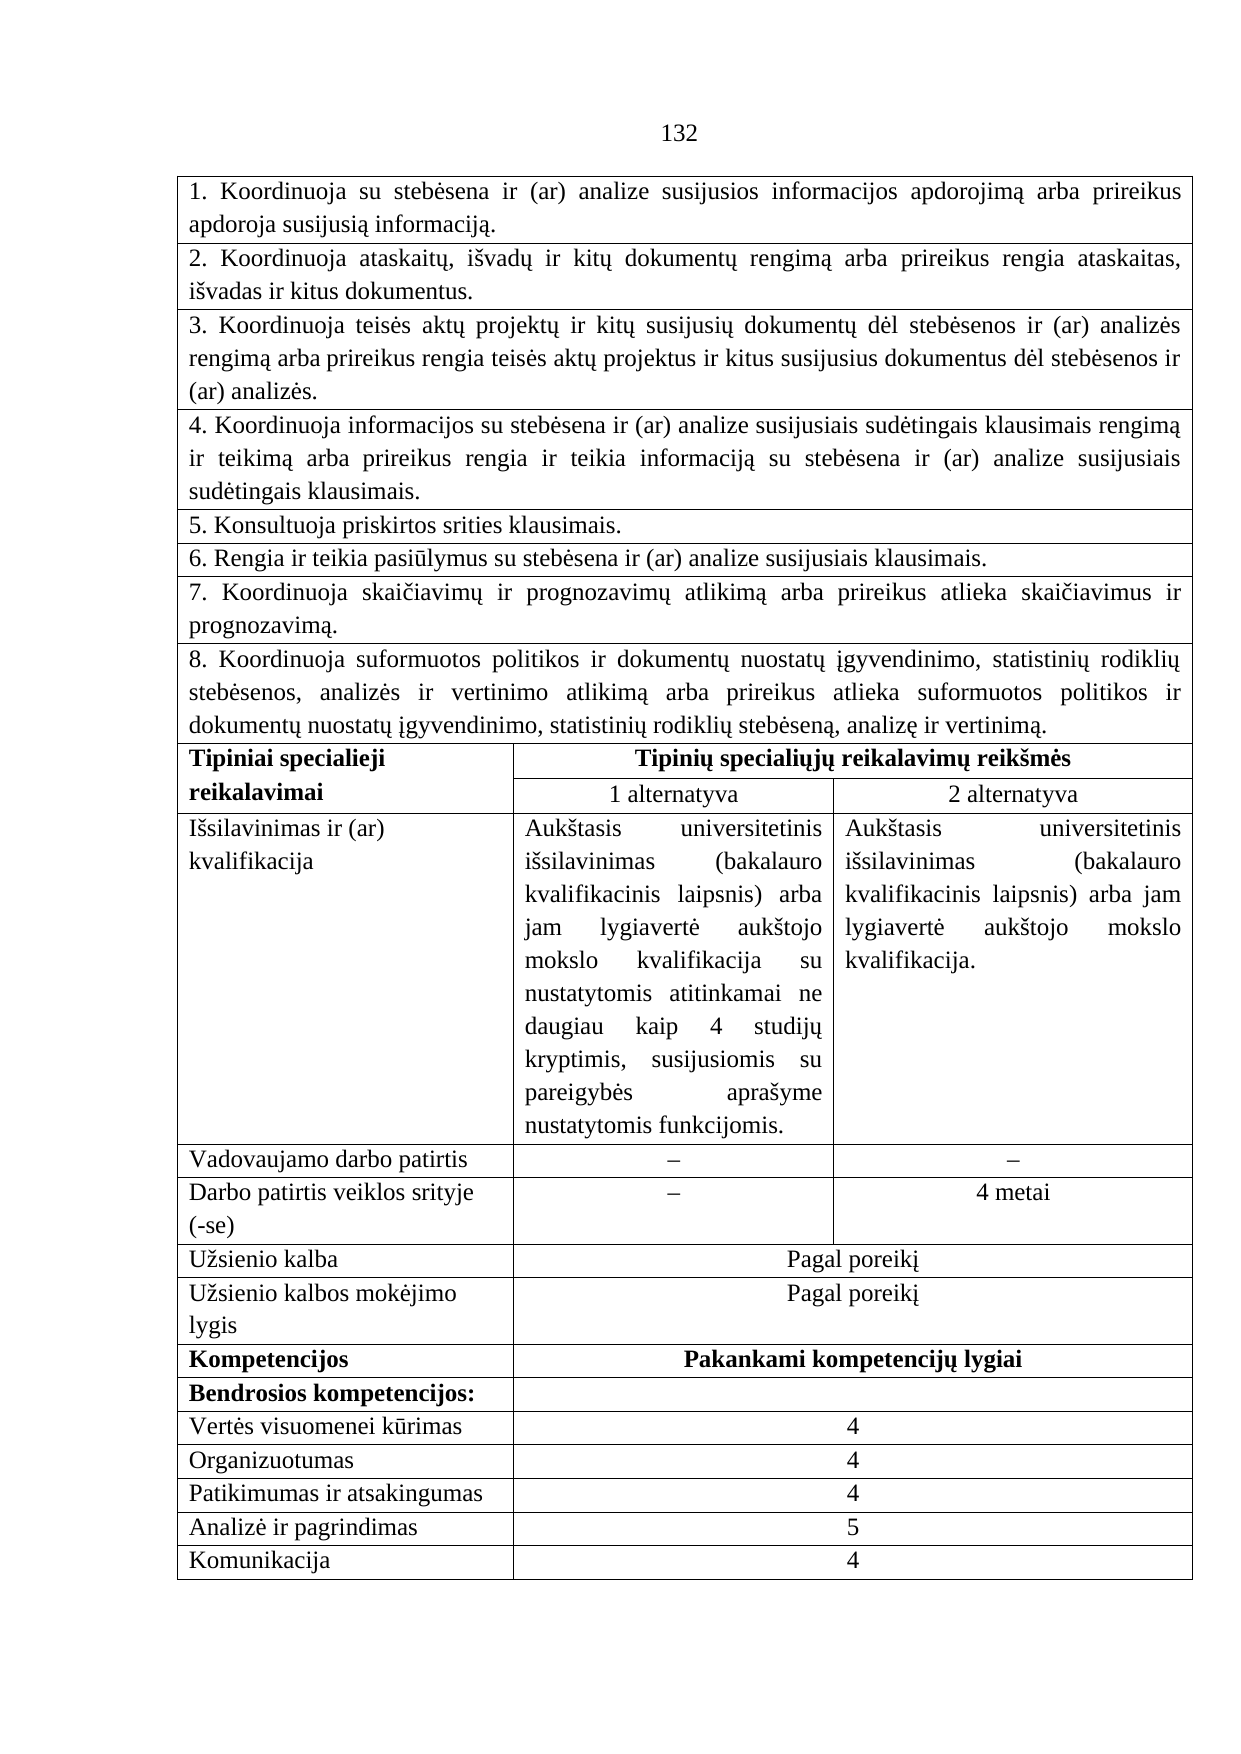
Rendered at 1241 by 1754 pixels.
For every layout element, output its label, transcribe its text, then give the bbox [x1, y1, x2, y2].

table_cell Aukštasis universitetinis išsilavinimas (bakalauro kvalifikacinis laipsnis) arba jam lygiavertė aukštojo mokslo kvalifikacija su nustatytomis atitinkamai ne daugiau kaip 4 studijų kryptimis, susijusiomis su pareigybės aprašyme nustatytomis funkcijomis. [514, 814, 833, 1143]
table_cell 4 metai [834, 1178, 1192, 1243]
table_cell – [514, 1178, 833, 1243]
table_cell Pagal poreikį [514, 1278, 1192, 1344]
table_cell 5. Konsultuoja priskirtos srities klausimais. [178, 510, 1192, 543]
table_cell 3. Koordinuoja teisės aktų projektų ir kitų susijusių dokumentų dėl stebėsenos ir (ar) analizės rengimą arba prireikus rengia teisės aktų projektus ir kitus susijusius dokumentus dėl stebėsenos ir (ar) analizės. [178, 310, 1192, 409]
table_cell 4 [514, 1546, 1192, 1578]
table_cell 7. Koordinuoja skaičiavimų ir prognozavimų atlikimą arba prireikus atlieka skaičiavimus ir prognozavimą. [178, 577, 1192, 643]
table_cell 4 [514, 1445, 1192, 1478]
table_cell 4 [514, 1479, 1192, 1511]
table_cell Aukštasis universitetinis išsilavinimas (bakalauro kvalifikacinis laipsnis) arba jam lygiavertė aukštojo mokslo kvalifikacija. [834, 814, 1192, 1143]
table_cell – [514, 1145, 833, 1177]
table_cell Bendrosios kompetencijos: [178, 1378, 513, 1411]
table_cell 2. Koordinuoja ataskaitų, išvadų ir kitų dokumentų rengimą arba prireikus rengia ataskaitas, išvadas ir kitus dokumentus. [178, 244, 1192, 309]
table_cell 6. Rengia ir teikia pasiūlymus su stebėsena ir (ar) analize susijusiais klausimais. [178, 544, 1192, 576]
table_cell 4 [514, 1412, 1192, 1444]
table_cell Išsilavinimas ir (ar) kvalifikacija [178, 814, 513, 1143]
table_cell Vadovaujamo darbo patirtis [178, 1145, 513, 1177]
table_cell Analizė ir pagrindimas [178, 1513, 513, 1545]
table_cell Užsienio kalbos mokėjimo lygis [178, 1278, 513, 1344]
table_cell Patikimumas ir atsakingumas [178, 1479, 513, 1511]
table_cell 1. Koordinuoja su stebėsena ir (ar) analize susijusios informacijos apdorojimą arba prireikus apdoroja susijusią informaciją. [178, 177, 1192, 242]
table_cell Darbo patirtis veiklos srityje (-se) [178, 1178, 513, 1243]
table_cell [514, 1378, 1192, 1411]
table_cell Tipiniai specialieji reikalavimai [178, 744, 513, 813]
table_cell Tipinių specialiųjų reikalavimų reikšmės [514, 744, 1192, 778]
table_cell Vertės visuomenei kūrimas [178, 1412, 513, 1444]
table_cell 1 alternatyva [514, 779, 833, 813]
table_cell 5 [514, 1513, 1192, 1545]
table_cell 4. Koordinuoja informacijos su stebėsena ir (ar) analize susijusiais sudėtingais klausimais rengimą ir teikimą arba prireikus rengia ir teikia informaciją su stebėsena ir (ar) analize susijusiais sudėtingais klausimais. [178, 410, 1192, 509]
table_cell Komunikacija [178, 1546, 513, 1578]
table_cell Užsienio kalba [178, 1245, 513, 1277]
table_cell 8. Koordinuoja suformuotos politikos ir dokumentų nuostatų įgyvendinimo, statistinių rodiklių stebėsenos, analizės ir vertinimo atlikimą arba prireikus atlieka suformuotos politikos ir dokumentų nuostatų įgyvendinimo, statistinių rodiklių stebėseną, analizę ir vertinimą. [178, 644, 1192, 743]
table_cell – [834, 1145, 1192, 1177]
table_cell Pagal poreikį [514, 1245, 1192, 1277]
table_cell Pakankami kompetencijų lygiai [514, 1345, 1192, 1377]
table_cell 2 alternatyva [834, 779, 1192, 813]
table_cell Kompetencijos [178, 1345, 513, 1377]
table_cell Organizuotumas [178, 1445, 513, 1478]
